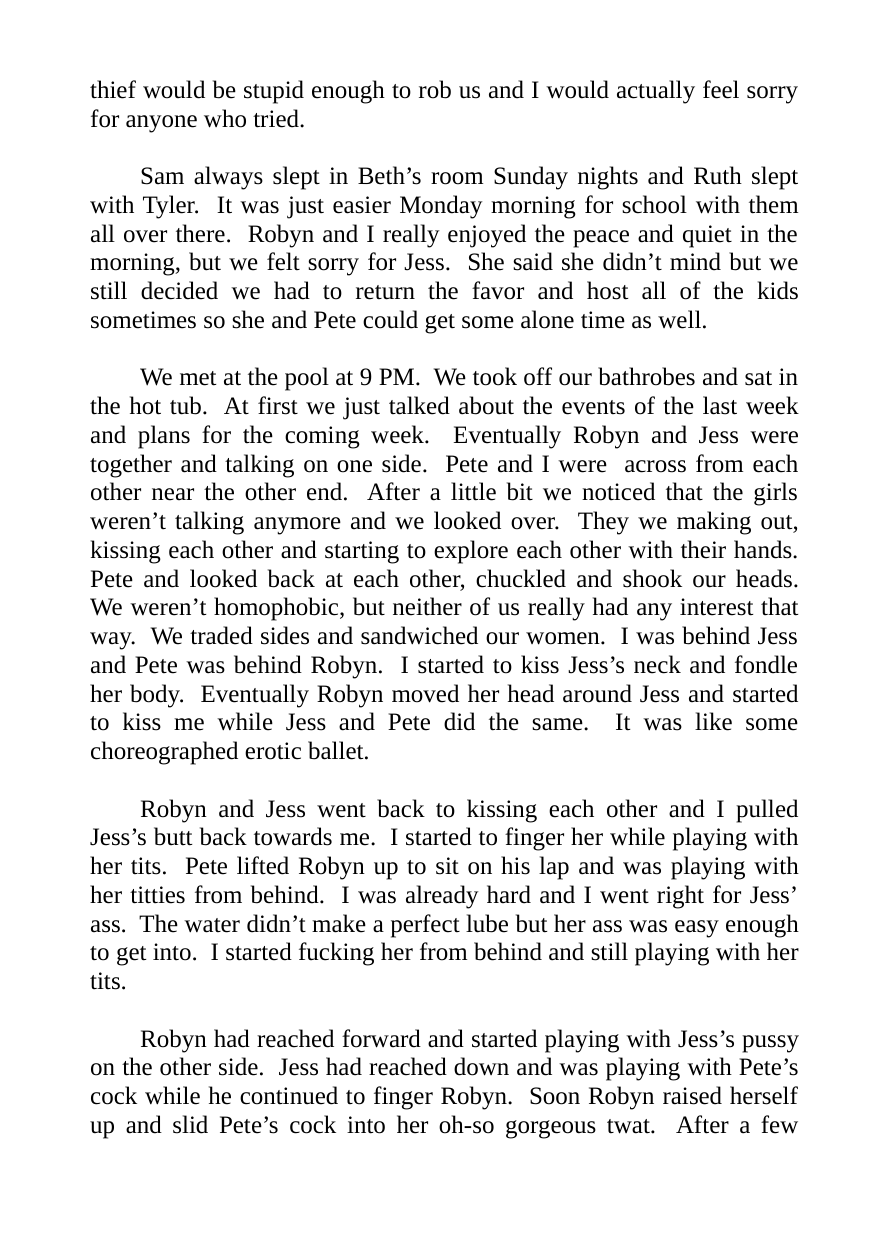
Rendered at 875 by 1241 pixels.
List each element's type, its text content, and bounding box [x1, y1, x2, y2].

text Robyn had reached forward and started playing with Jess’s pussy on the other side. Jess had reached down and was playing with Pete’s cock while he continued to finger Robyn. Soon Robyn raised herself up and slid Pete’s cock into her oh-so gorgeous twat. After a few [90, 1024, 799, 1139]
text Sam always slept in Beth’s room Sunday nights and Ruth slept with Tyler. It was just easier Monday morning for school with them all over there. Robyn and I really enjoyed the peace and quiet in the morning, but we felt sorry for Jess. She said she didn’t mind but we still decided we had to return the favor and host all of the kids sometimes so she and Pete could get some alone time as well. [90, 161, 799, 334]
text Robyn and Jess went back to kissing each other and I pulled Jess’s butt back towards me. I started to finger her while playing with her tits. Pete lifted Robyn up to sit on his lap and was playing with her titties from behind. I was already hard and I went right for Jess’ ass. The water didn’t make a perfect lube but her ass was easy enough to get into. I started fucking her from behind and still playing with her tits. [90, 794, 799, 995]
text thief would be stupid enough to rob us and I would actually feel sorry for anyone who tried. [90, 75, 799, 132]
text We met at the pool at 9 PM. We took off our bathrobes and sat in the hot tub. At first we just talked about the events of the last week and plans for the coming week. Eventually Robyn and Jess were together and talking on one side. Pete and I were across from each other near the other end. After a little bit we noticed that the girls weren’t talking anymore and we looked over. They we making out, kissing each other and starting to explore each other with their hands. Pete and looked back at each other, chuckled and shook our heads. We weren’t homophobic, but neither of us really had any interest that way. We traded sides and sandwiched our women. I was behind Jess and Pete was behind Robyn. I started to kiss Jess’s neck and fondle her body. Eventually Robyn moved her head around Jess and started to kiss me while Jess and Pete did the same. It was like some choreographed erotic ballet. [90, 362, 799, 765]
